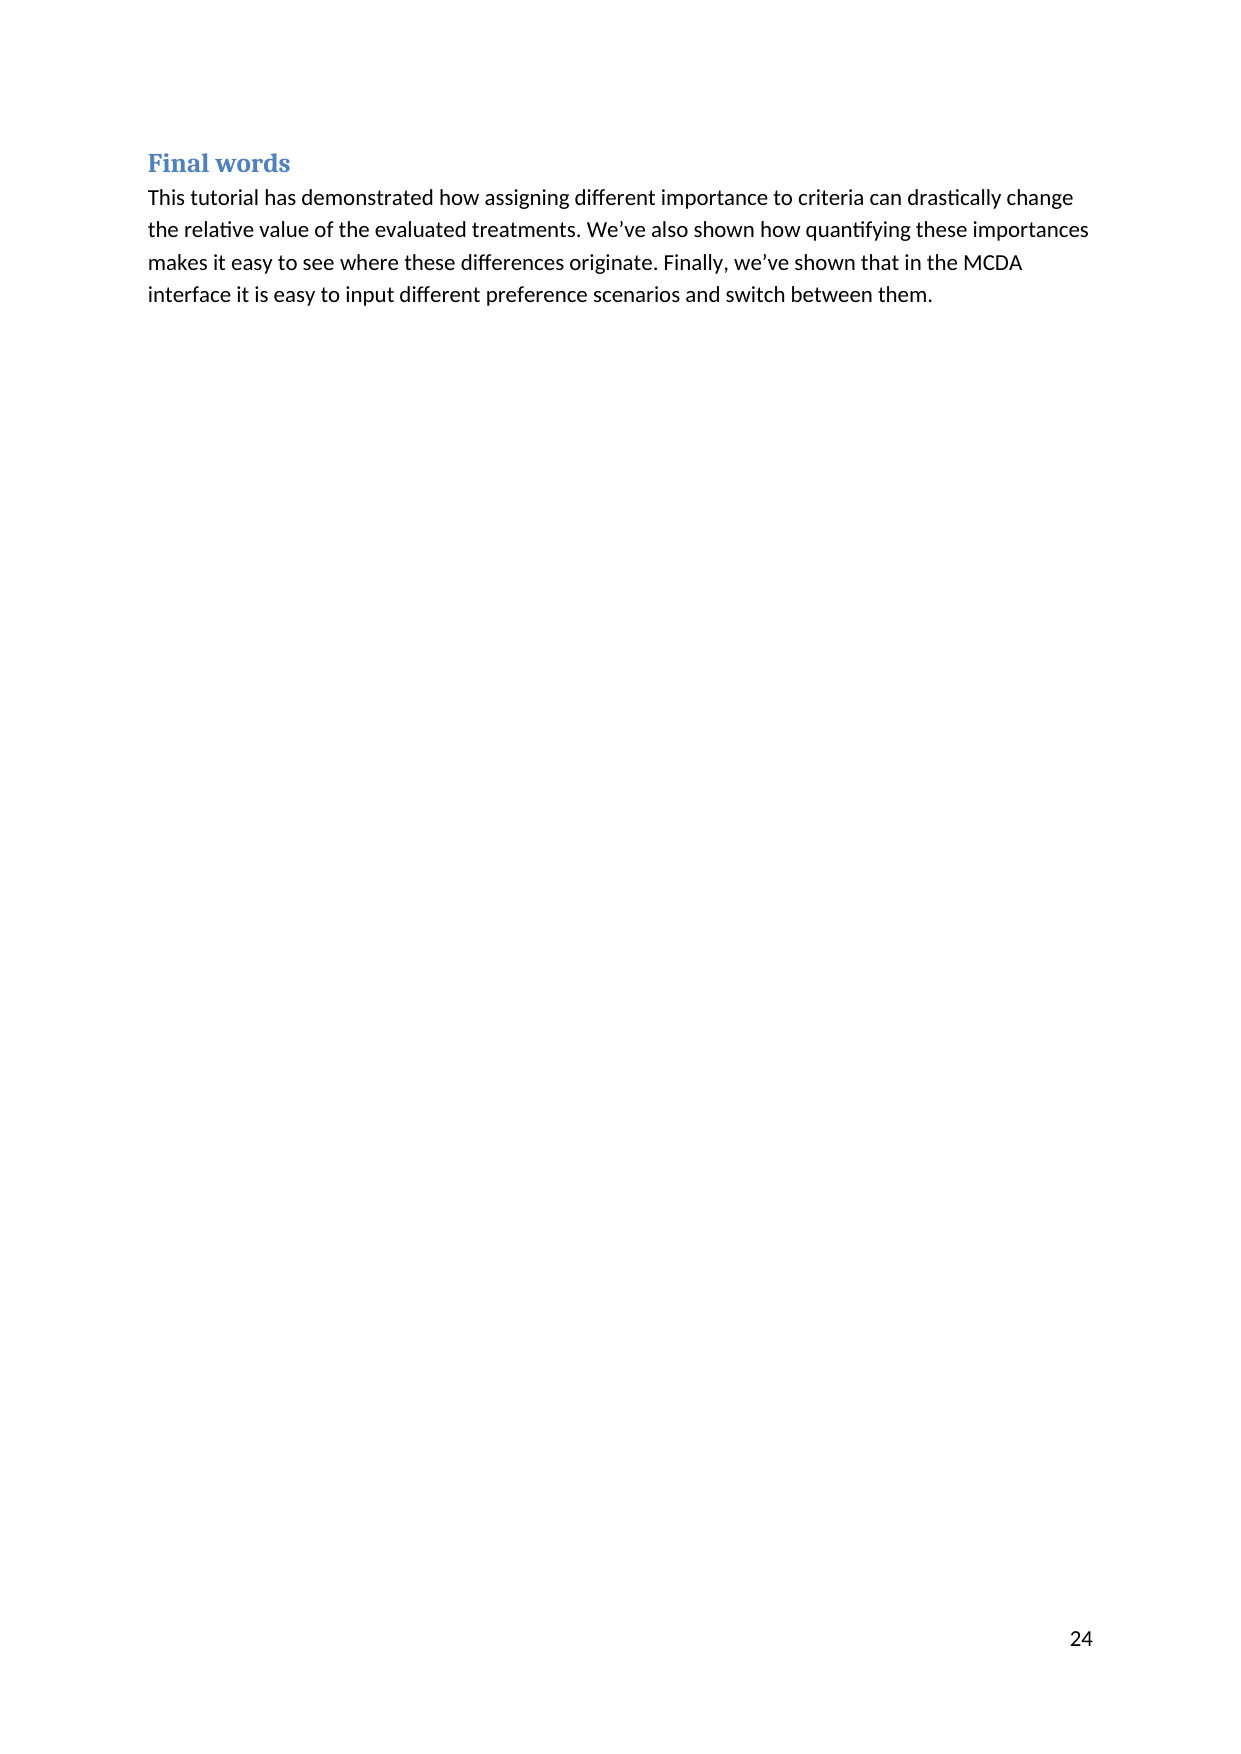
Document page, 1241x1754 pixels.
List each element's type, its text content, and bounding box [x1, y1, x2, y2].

subtitle Final words [148, 148, 1093, 179]
text This tutorial has demonstrated how assigning different importance to criteria can drastically change the relative value of the evaluated treatments. We’ve also shown how quantifying these importances makes it easy to see where these differences originate. Finally, we’ve shown that in the MCDA interface it is easy to input different preference scenarios and switch between them. [148, 183, 1093, 308]
